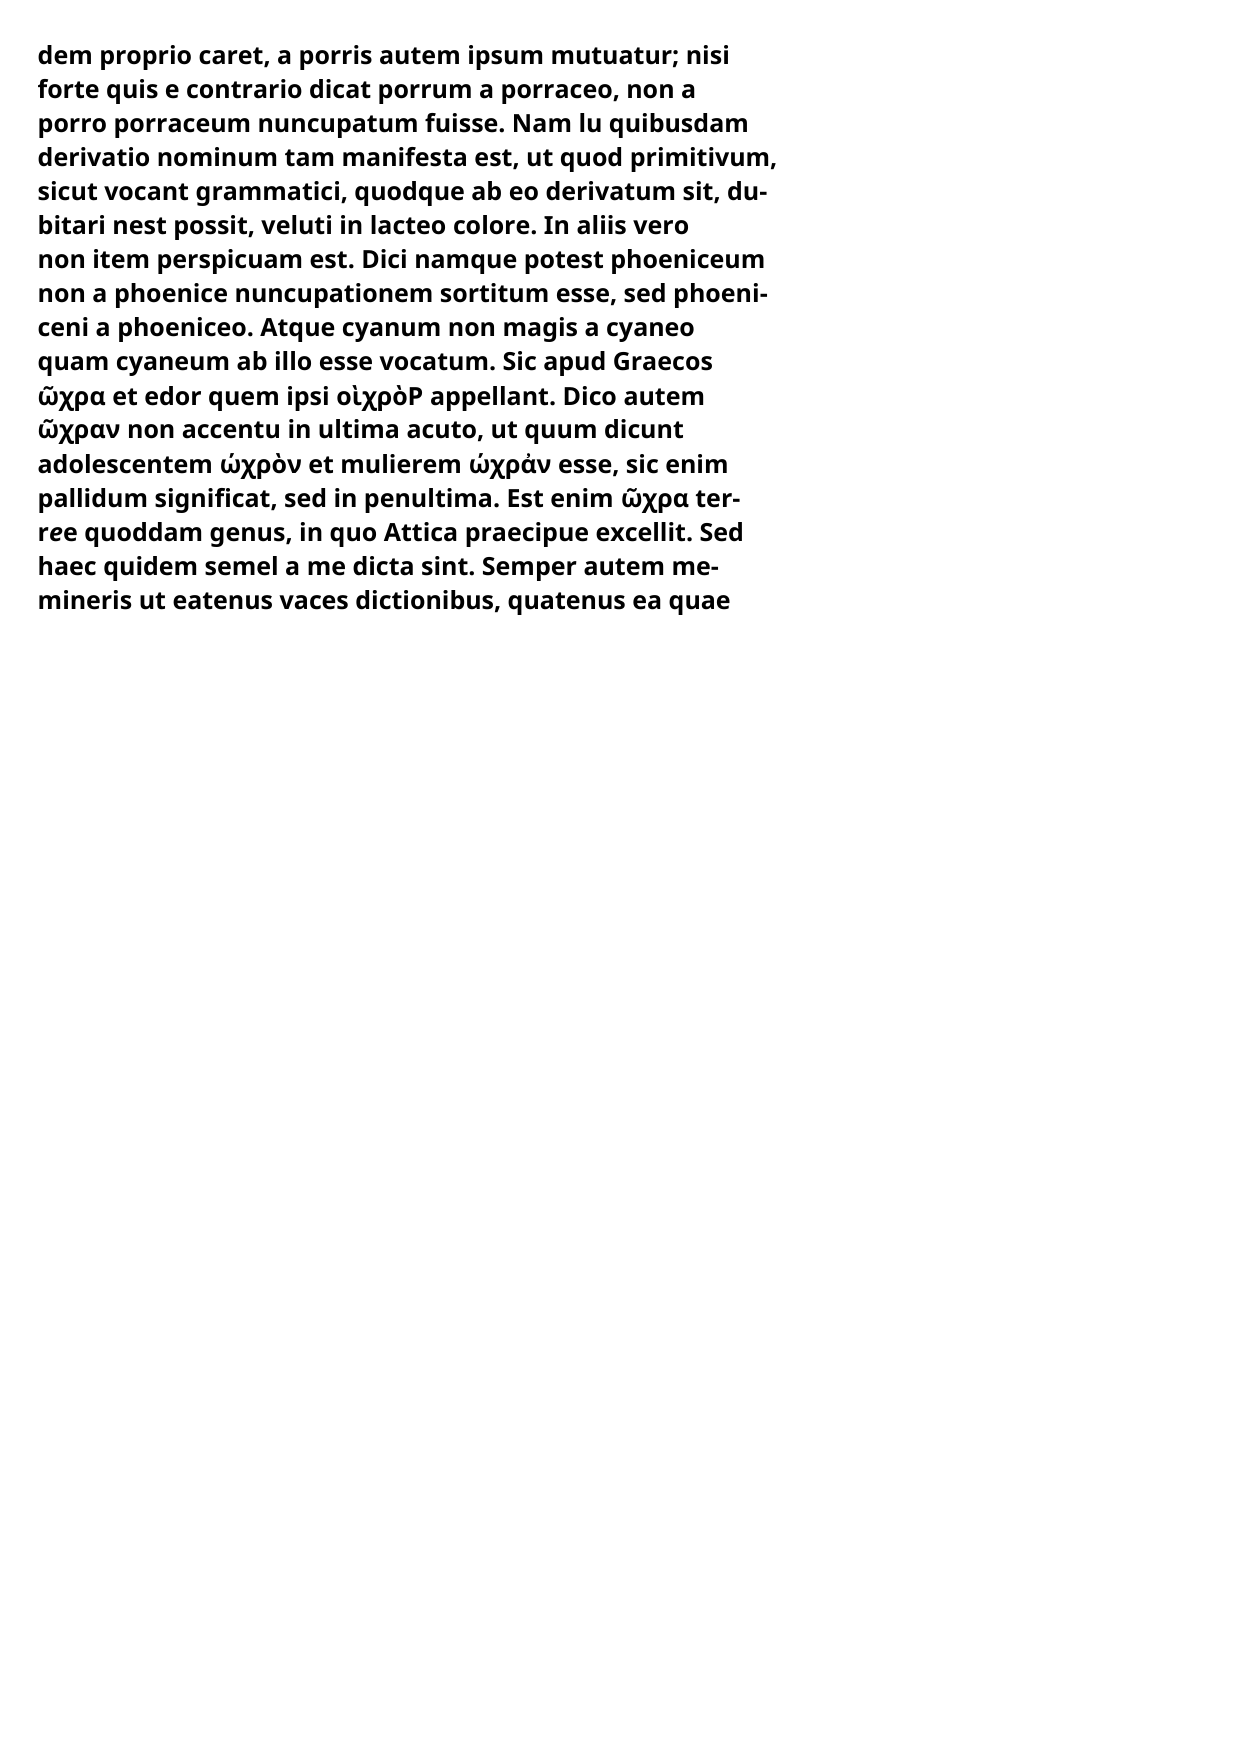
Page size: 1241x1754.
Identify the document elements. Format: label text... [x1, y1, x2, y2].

text dem proprio caret, a porris autem ipsum mutuatur; nisi forte quis e contrario dicat porrum a porraceo, non a porro porraceum nuncupatum fuisse. Nam lu quibusdam derivatio nominum tam manifesta est, ut quod primitivum, sicut vocant grammatici, quodque ab eo derivatum sit, du- bitari nest possit, veluti in lacteo colore. In aliis vero non item perspicuam est. Dici namque potest phoeniceum non a phoenice nuncupationem sortitum esse, sed phoeni- ceni a phoeniceo. Atque cyanum non magis a cyaneo quam cyaneum ab illo esse vocatum. Sic apud Graecos ῶχρα et edor quem ipsi οὶχρὸΡ appellant. Dico autem ῶχραν non accentu in ultima acuto, ut quum dicunt adolescentem ώχρὸν et mulierem ώχρἀν esse, sic enim pallidum significat, sed in penultima. Est enim ῶχρα ter- ree quoddam genus, in quo Attica praecipue excellit. Sed haec quidem semel a me dicta sint. Semper autem me- mineris ut eatenus vaces dictionibus, quatenus ea quae [37, 37, 1203, 617]
